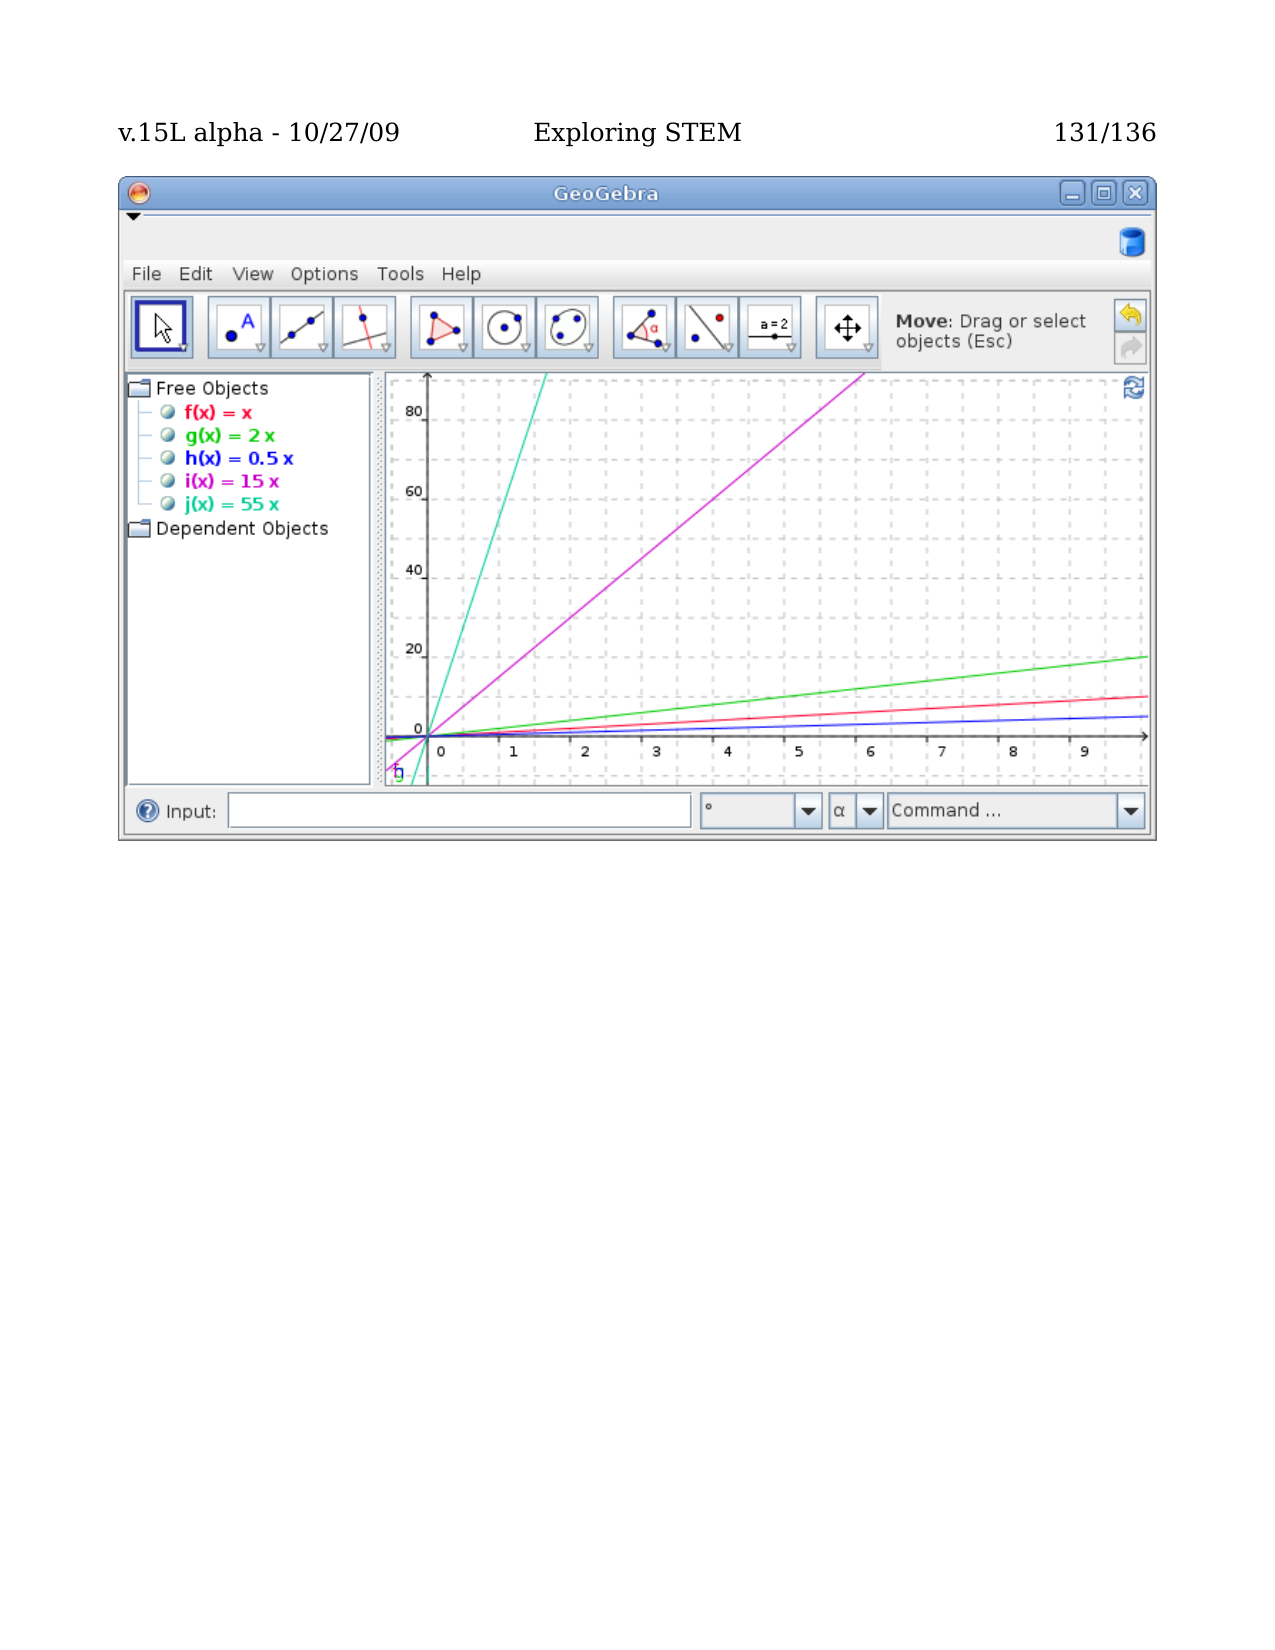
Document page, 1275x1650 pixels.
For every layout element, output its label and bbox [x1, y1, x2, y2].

picture [118, 176, 1157, 841]
